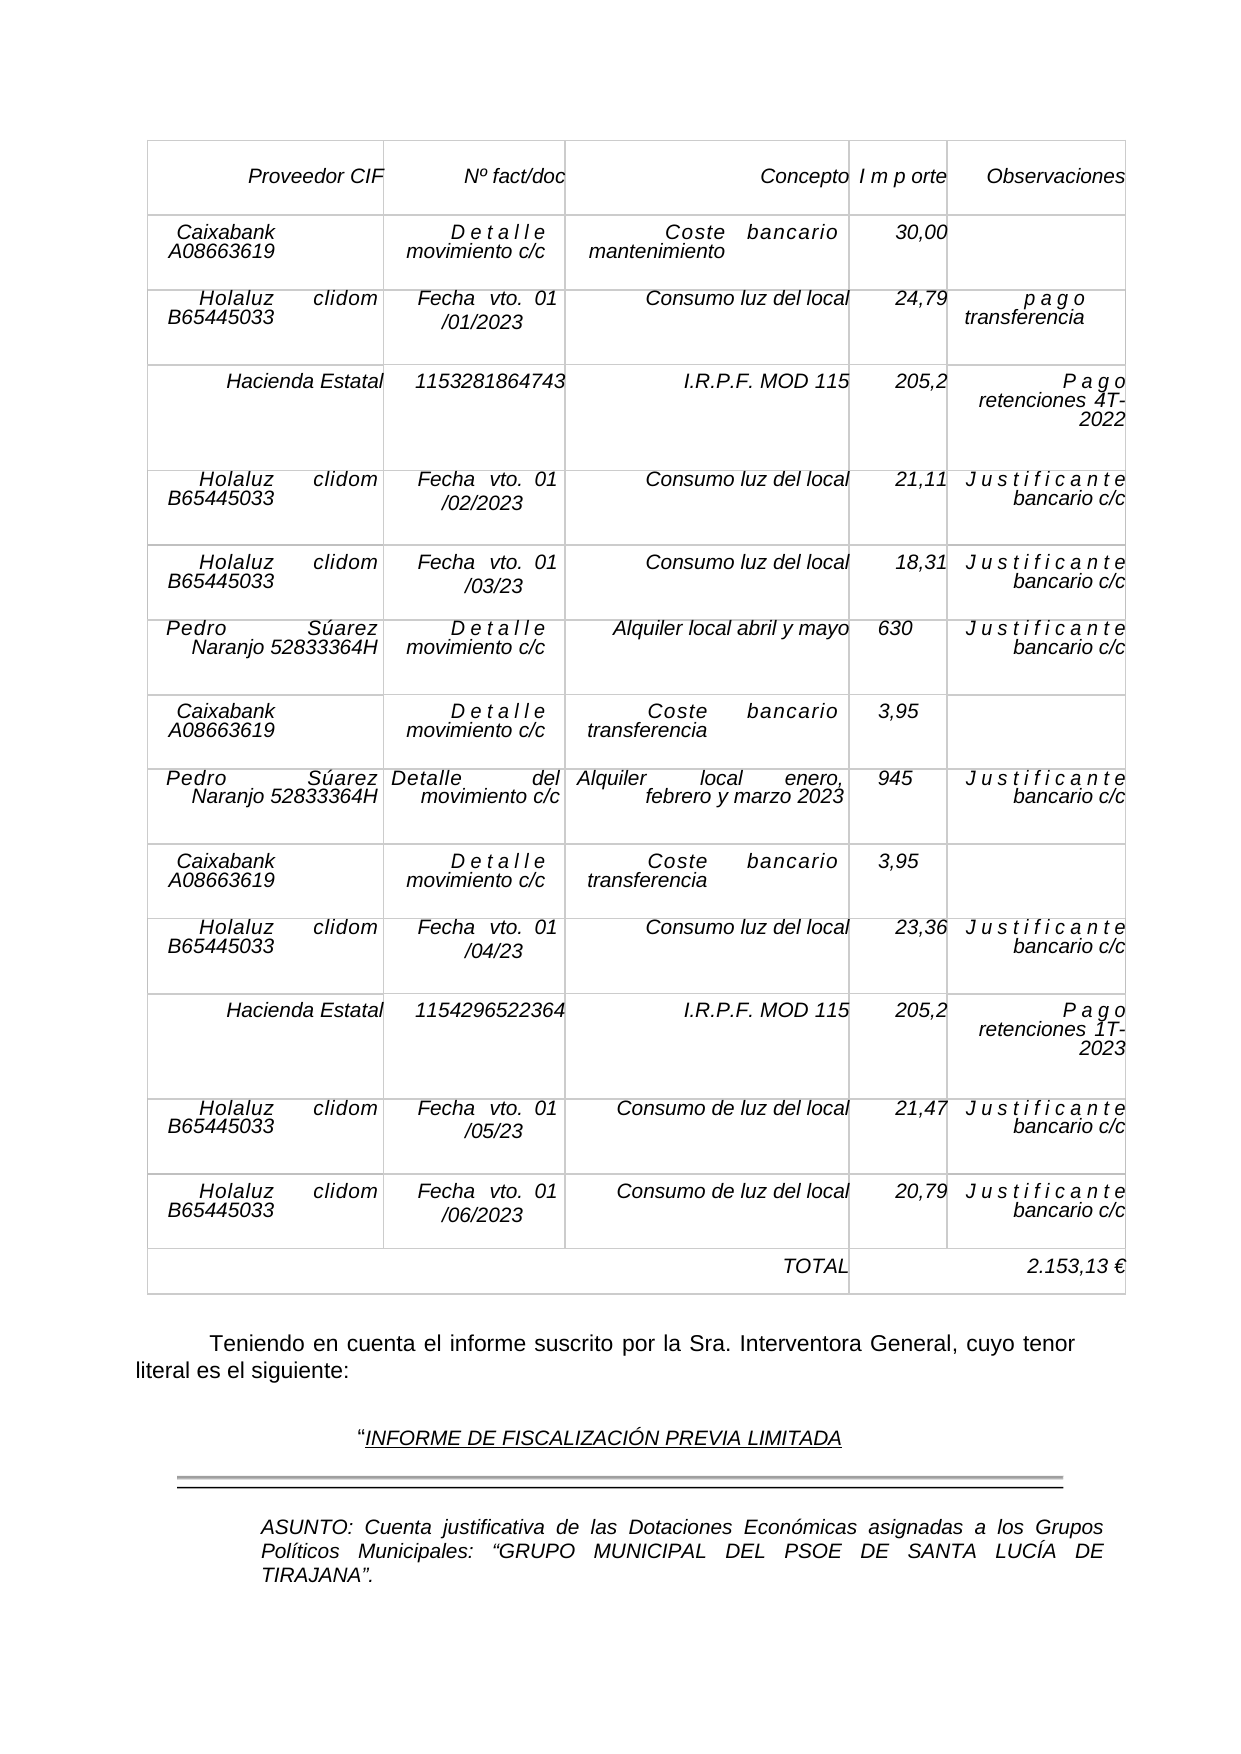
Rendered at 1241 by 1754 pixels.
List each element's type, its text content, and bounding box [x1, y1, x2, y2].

table_cell Consumo luz del local [566, 546, 848, 619]
table_cell J u s t i f i c a n t e bancario c/c [948, 621, 1125, 694]
table_cell TOTAL [148, 1249, 848, 1293]
table_cell Coste transferencia [566, 695, 732, 768]
table_cell 01 [523, 546, 564, 619]
subtitle ASUNTO: Cuenta justificativa de las Dotaciones Económicas asignadas a los Grupos Políticos Municipales: “GRUPO MUNICIPAL DEL PSOE DE SANTA LUCÍA DE TIRAJANA”. [261, 1514, 1105, 1586]
table_cell Caixabank A08663619 [148, 696, 383, 768]
table_cell Holaluz B65445033 [148, 291, 288, 364]
table_cell 945 [850, 770, 946, 843]
table_cell J u s t i f i c a n t e bancario c/c [948, 919, 1125, 992]
table_cell J u s t i f i c a n t e bancario c/c [948, 1100, 1125, 1173]
table_cell 1154296522364 [384, 994, 564, 1098]
table_cell 01 [523, 1175, 564, 1248]
table_header Nº fact/doc [384, 141, 564, 214]
table_cell [948, 845, 1125, 918]
table_cell Consumo de luz del local [566, 1175, 848, 1248]
table_cell bancario [732, 845, 848, 918]
table_cell Fecha vto. /03/23 [384, 546, 523, 619]
table_cell [948, 216, 1125, 289]
table_cell D e t a l l e movimiento c/c [384, 695, 564, 768]
table_cell Coste mantenimiento [566, 216, 732, 289]
table_cell 3,95 [850, 845, 946, 918]
table_cell Fecha vto. /01/2023 [384, 291, 523, 364]
table_cell 205,2 [850, 365, 946, 469]
table_cell 24,79 [850, 291, 946, 364]
table_cell Pedro Súarez Naranjo 52833364H [148, 770, 383, 843]
table_header Observaciones [948, 141, 1125, 214]
table_cell I.R.P.F. MOD 115 [566, 365, 848, 469]
table_cell clidom [288, 291, 383, 364]
table_cell Alquiler local enero, febrero y marzo 2023 [566, 770, 848, 843]
table_cell Consumo luz del local [566, 291, 848, 364]
table_cell Fecha vto. /04/23 [384, 919, 523, 992]
table_cell Consumo de luz del local [566, 1100, 848, 1173]
table_cell P a g o retenciones 1T- 2023 [948, 995, 1125, 1098]
table_cell J u s t i f i c a n t e bancario c/c [948, 770, 1125, 843]
table_cell clidom [288, 1175, 383, 1248]
table_cell Consumo luz del local [566, 471, 848, 544]
table_cell 01 [523, 291, 564, 364]
table_cell 1153281864743 [384, 365, 564, 469]
table_cell Holaluz B65445033 [148, 919, 288, 992]
table_cell bancario [732, 216, 848, 289]
table_cell 3,95 [850, 695, 946, 768]
text “INFORME DE FISCALIZACIÓN PREVIA LIMITADA [138, 1424, 1061, 1450]
table_header Concepto [566, 141, 848, 214]
table_cell 630 [850, 621, 946, 694]
table_cell P a g o retenciones 4T- 2022 [948, 366, 1125, 469]
table_cell 01 [523, 471, 564, 544]
table_cell J u s t i f i c a n t e bancario c/c [948, 546, 1125, 619]
table_cell D e t a l l e movimiento c/c [384, 621, 564, 694]
table_cell D e t a l l e movimiento c/c [384, 845, 564, 918]
table_cell 01 [523, 1100, 564, 1173]
table_cell Caixabank A08663619 [148, 216, 383, 289]
table_cell [948, 696, 1125, 768]
table_cell Consumo luz del local [566, 919, 848, 992]
table_cell Hacienda Estatal [148, 366, 383, 469]
table_cell clidom [288, 919, 383, 992]
table_cell 2.153,13 € [850, 1249, 1125, 1293]
table_cell Pedro Súarez Naranjo 52833364H [148, 621, 383, 694]
table_cell 18,31 [850, 546, 946, 619]
table_cell Holaluz B65445033 [148, 546, 288, 619]
table_cell Fecha vto. /06/2023 [384, 1175, 523, 1248]
table_cell bancario [732, 695, 848, 768]
table_cell Coste transferencia [566, 845, 732, 918]
table_cell 21,47 [850, 1100, 946, 1173]
table_cell Caixabank A08663619 [148, 845, 383, 918]
table_cell J u s t i f i c a n t e bancario c/c [948, 1175, 1125, 1248]
table_cell Hacienda Estatal [148, 995, 383, 1098]
table_cell 23,36 [850, 919, 946, 992]
table_cell I.R.P.F. MOD 115 [566, 994, 848, 1098]
table_cell clidom [288, 471, 383, 544]
table_header I m p orte [850, 141, 946, 214]
text Teniendo en cuenta el informe suscrito por la Sra. Interventora General, cuyo tenor literal es el siguiente: [135, 1330, 1075, 1383]
table_cell 20,79 [850, 1175, 946, 1248]
table_cell J u s t i f i c a n t e bancario c/c [948, 471, 1125, 544]
table_cell 30,00 [850, 216, 946, 289]
table_header Proveedor CIF [148, 141, 383, 214]
table_cell D e t a l l e movimiento c/c [384, 216, 564, 289]
table_cell Alquiler local abril y mayo [566, 621, 848, 694]
table_cell Holaluz B65445033 [148, 471, 288, 544]
table_cell Fecha vto. /02/2023 [384, 471, 523, 544]
table_cell 21,11 [850, 471, 946, 544]
table_cell clidom [288, 1100, 383, 1173]
table_cell Holaluz B65445033 [148, 1175, 288, 1248]
table_cell Holaluz B65445033 [148, 1100, 288, 1173]
table_cell 01 [523, 919, 564, 992]
table_cell 205,2 [850, 994, 946, 1098]
table_cell clidom [288, 546, 383, 619]
table_cell Fecha vto. /05/23 [384, 1100, 523, 1173]
table_cell p a g o transferencia [948, 291, 1125, 364]
table_cell Detalle del movimiento c/c [384, 770, 564, 843]
